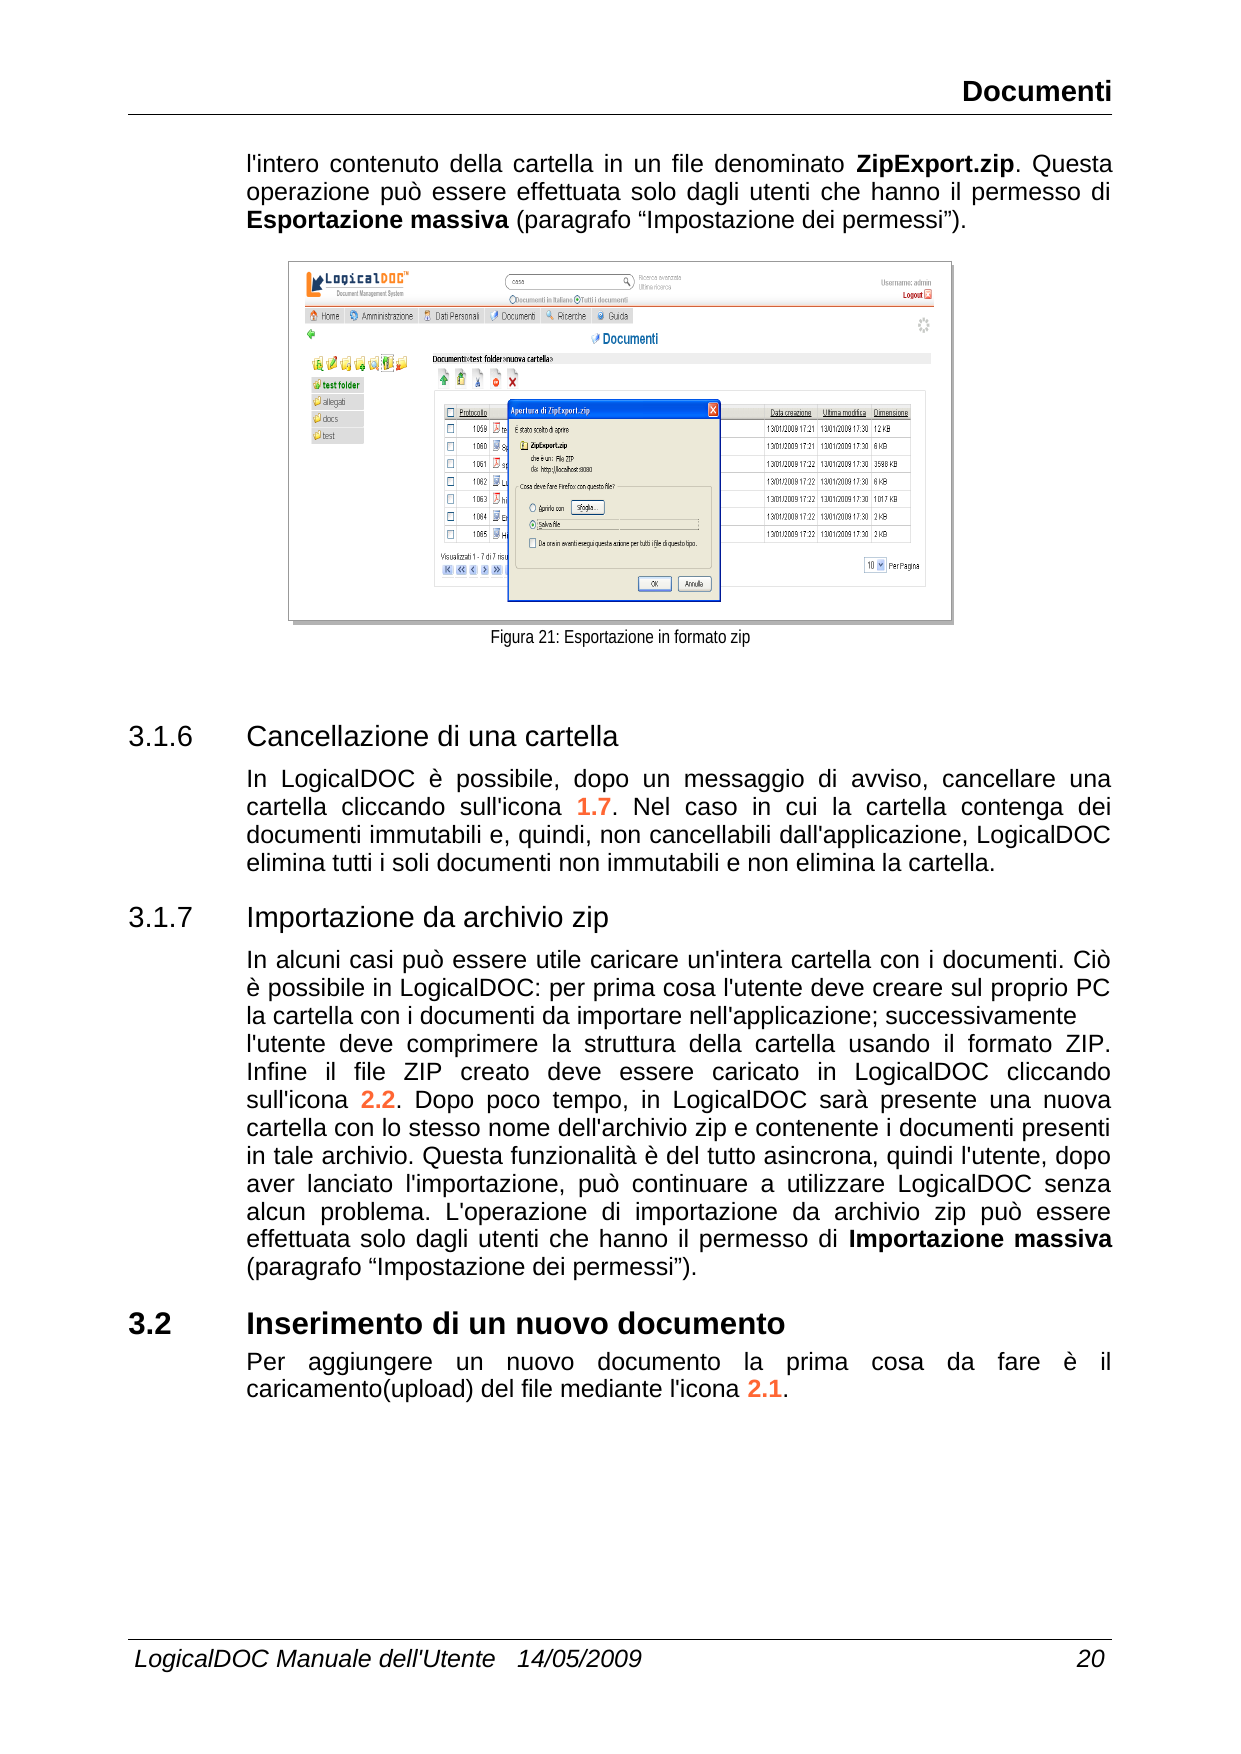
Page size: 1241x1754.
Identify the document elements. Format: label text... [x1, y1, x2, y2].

text l'intero contenuto della cartella in un file denominato ZipExport.zip. Questa operazione può essere effettuata solo dagli utenti che hanno il permesso di Esportazione massiva (paragrafo “Impostazione dei permessi”). [246, 150, 1112, 234]
text Per aggiungere un nuovo documento la prima cosa da fare è il caricamento(upload) del file mediante l'icona 2.1. [246, 1347, 1112, 1403]
text In alcuni casi può essere utile caricare un'intera cartella con i documenti. Ciò è possibile in LogicalDOC: per prima cosa l'utente deve creare sul proprio PC la cartella con i documenti da importare nell'applicazione; successivamente [246, 946, 1112, 1030]
subtitle Importazione da archivio zip [128, 901, 1112, 934]
text l'utente deve comprimere la struttura della cartella usando il formato ZIP. Infine il file ZIP creato deve essere caricato in LogicalDOC cliccando sull'icona 2.2. Dopo poco tempo, in LogicalDOC sarà presente una nuova cartella con lo stesso nome dell'archivio zip e contenente i documenti presenti in tale archivio. Questa funzionalità è del tutto asincrona, quindi l'utente, dopo aver lanciato l'importazione, può continuare a utilizzare LogicalDOC senza alcun problema. L'operazione di importazione da archivio zip può essere effettuata solo dagli utenti che hanno il permesso di Importazione massiva (paragrafo “Impostazione dei permessi”). [246, 1030, 1112, 1281]
picture [305, 269, 934, 612]
subtitle Inserimento di un nuovo documento [128, 1306, 1112, 1341]
text Figura 21: Esportazione in formato zip [288, 621, 952, 648]
subtitle Cancellazione di una cartella [128, 720, 1112, 752]
text In LogicalDOC è possibile, dopo un messaggio di avviso, cancellare una cartella cliccando sull'icona 1.7. Nel caso in cui la cartella contenga dei documenti immutabili e, quindi, non cancellabili dall'applicazione, LogicalDOC elimina tutti i soli documenti non immutabili e non elimina la cartella. [246, 765, 1112, 876]
